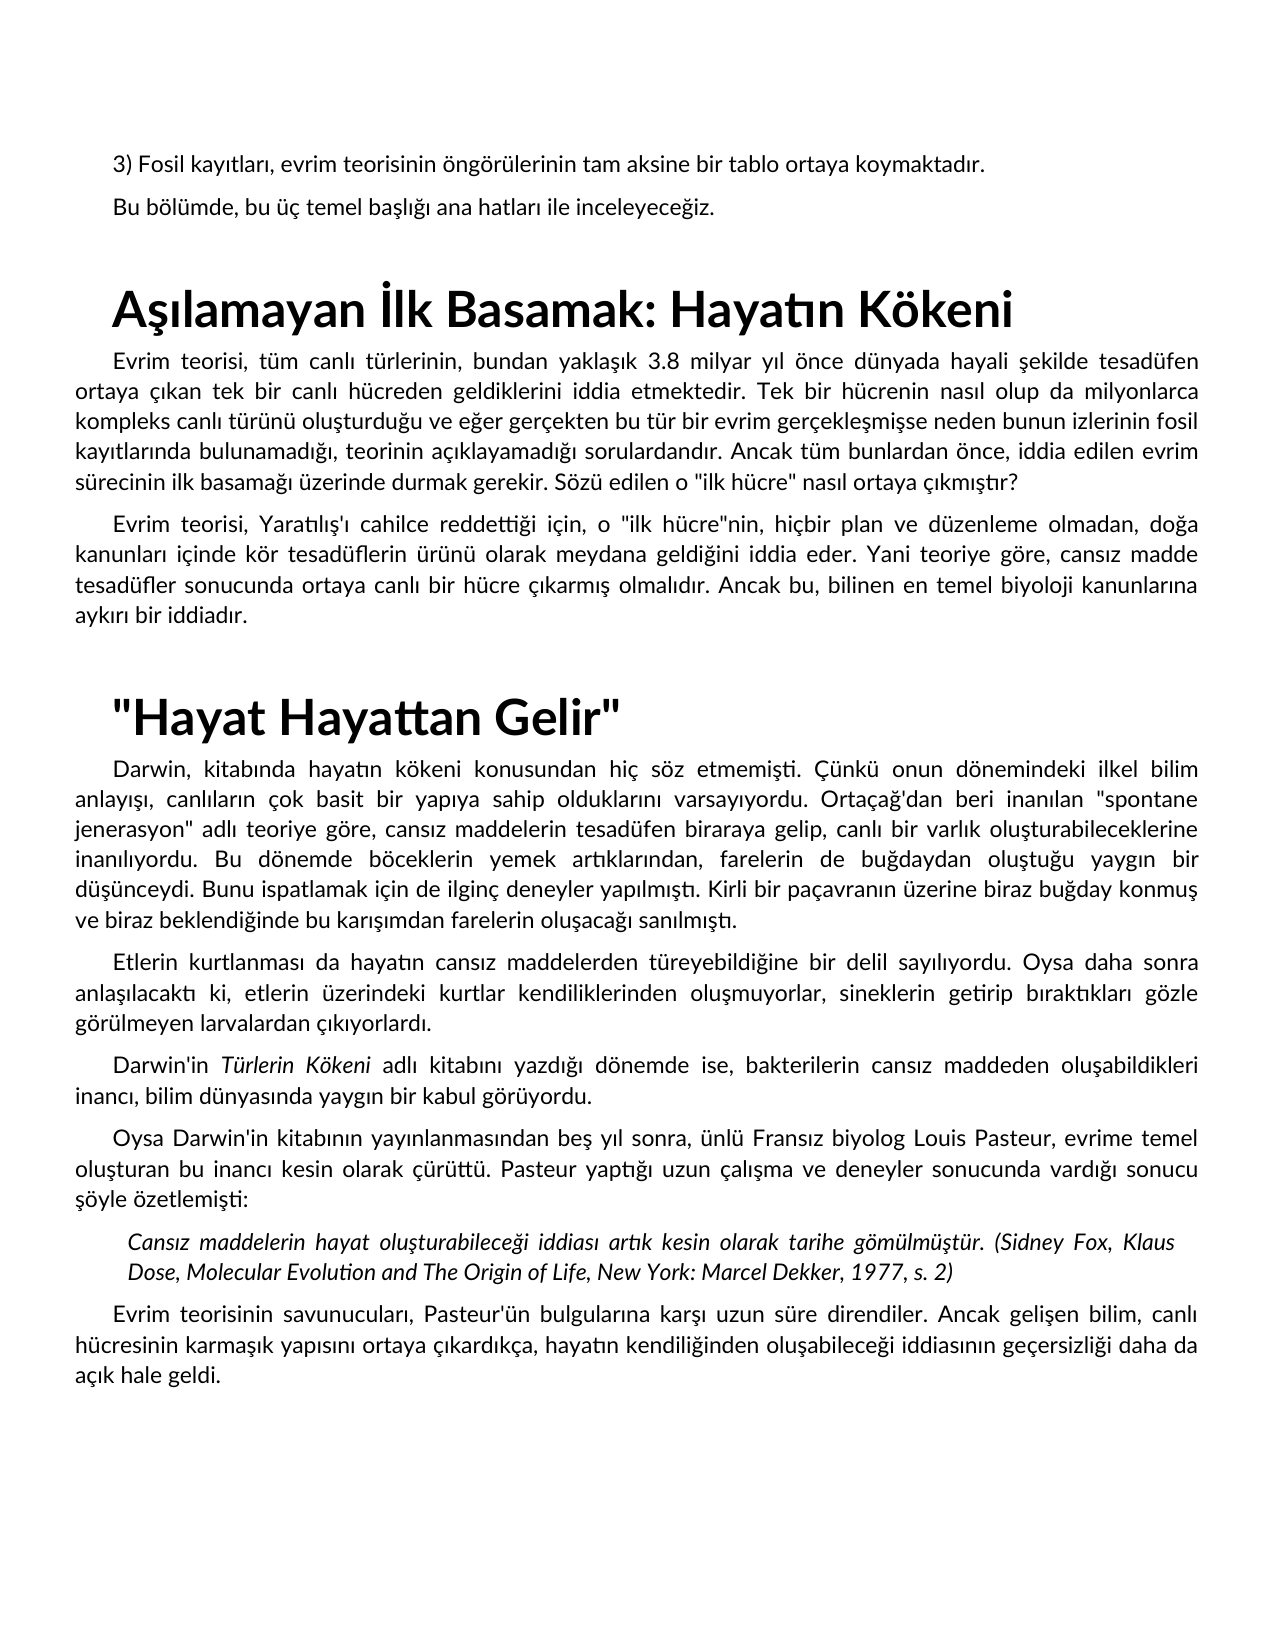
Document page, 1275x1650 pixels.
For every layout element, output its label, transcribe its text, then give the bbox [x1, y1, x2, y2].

subtitle Aşılamayan İlk Basamak: Hayatın Kökeni [112, 278, 1200, 338]
text Evrim teorisi, tüm canlı türlerinin, bundan yaklaşık 3.8 milyar yıl önce dünyada hayali şekilde tesadüfen ortaya çıkan tek bir canlı hücreden geldiklerini iddia etmektedir. Tek bir hücrenin nasıl olup da milyonlarca kompleks canlı türünü oluşturduğu ve eğer gerçekten bu tür bir evrim gerçekleşmişse neden bunun izlerinin fosil kayıtlarında bulunamadığı, teorinin açıklayamadığı sorulardandır. Ancak tüm bunlardan önce, iddia edilen evrim sürecinin ilk basamağı üzerinde durmak gerekir. Sözü edilen o "ilk hücre" nasıl ortaya çıkmıştır? [75, 346, 1200, 495]
text Bu bölümde, bu üç temel başlığı ana hatları ile inceleyeceğiz. [75, 193, 1200, 220]
text Evrim teorisi, Yaratılış'ı cahilce reddettiği için, o "ilk hücre"nin, hiçbir plan ve düzenleme olmadan, doğa kanunları içinde kör tesadüflerin ürünü olarak meydana geldiğini iddia eder. Yani teoriye göre, cansız madde tesadüfler sonucunda ortaya canlı bir hücre çıkarmış olmalıdır. Ancak bu, bilinen en temel biyoloji kanunlarına aykırı bir iddiadır. [75, 510, 1200, 628]
text Oysa Darwin'in kitabının yayınlanmasından beş yıl sonra, ünlü Fransız biyolog Louis Pasteur, evrime temel oluşturan bu inancı kesin olarak çürüttü. Pasteur yaptığı uzun çalışma ve deneyler sonucunda vardığı sonucu şöyle özetlemişti: [75, 1124, 1200, 1212]
text Cansız maddelerin hayat oluşturabileceği iddiası artık kesin olarak tarihe gömülmüştür. (Sidney Fox, Klaus Dose, Molecular Evolution and The Origin of Life, New York: Marcel Dekker, 1977, s. 2) [127, 1227, 1177, 1285]
text Darwin, kitabında hayatın kökeni konusundan hiç söz etmemişti. Çünkü onun dönemindeki ilkel bilim anlayışı, canlıların çok basit bir yapıya sahip olduklarını varsayıyordu. Ortaçağ'dan beri inanılan "spontane jenerasyon" adlı teoriye göre, cansız maddelerin tesadüfen biraraya gelip, canlı bir varlık oluşturabileceklerine inanılıyordu. Bu dönemde böceklerin yemek artıklarından, farelerin de buğdaydan oluştuğu yaygın bir düşünceydi. Bunu ispatlamak için de ilginç deneyler yapılmıştı. Kirli bir paçavranın üzerine biraz buğday konmuş ve biraz beklendiğinde bu karışımdan farelerin oluşacağı sanılmıştı. [75, 754, 1200, 933]
text Evrim teorisinin savunucuları, Pasteur'ün bulgularına karşı uzun süre direndiler. Ancak gelişen bilim, canlı hücresinin karmaşık yapısını ortaya çıkardıkça, hayatın kendiliğinden oluşabileceği iddiasının geçersizliği daha da açık hale geldi. [75, 1300, 1200, 1388]
text Etlerin kurtlanması da hayatın cansız maddelerden türeyebildiğine bir delil sayılıyordu. Oysa daha sonra anlaşılacaktı ki, etlerin üzerindeki kurtlar kendiliklerinden oluşmuyorlar, sineklerin getirip bıraktıkları gözle görülmeyen larvalardan çıkıyorlardı. [75, 948, 1200, 1036]
subtitle "Hayat Hayattan Gelir" [112, 686, 1200, 746]
text Darwin'in Türlerin Kökeni adlı kitabını yazdığı dönemde ise, bakterilerin cansız maddeden oluşabildikleri inancı, bilim dünyasında yaygın bir kabul görüyordu. [75, 1051, 1200, 1109]
text 3) Fosil kayıtları, evrim teorisinin öngörülerinin tam aksine bir tablo ortaya koymaktadır. [75, 150, 1200, 177]
